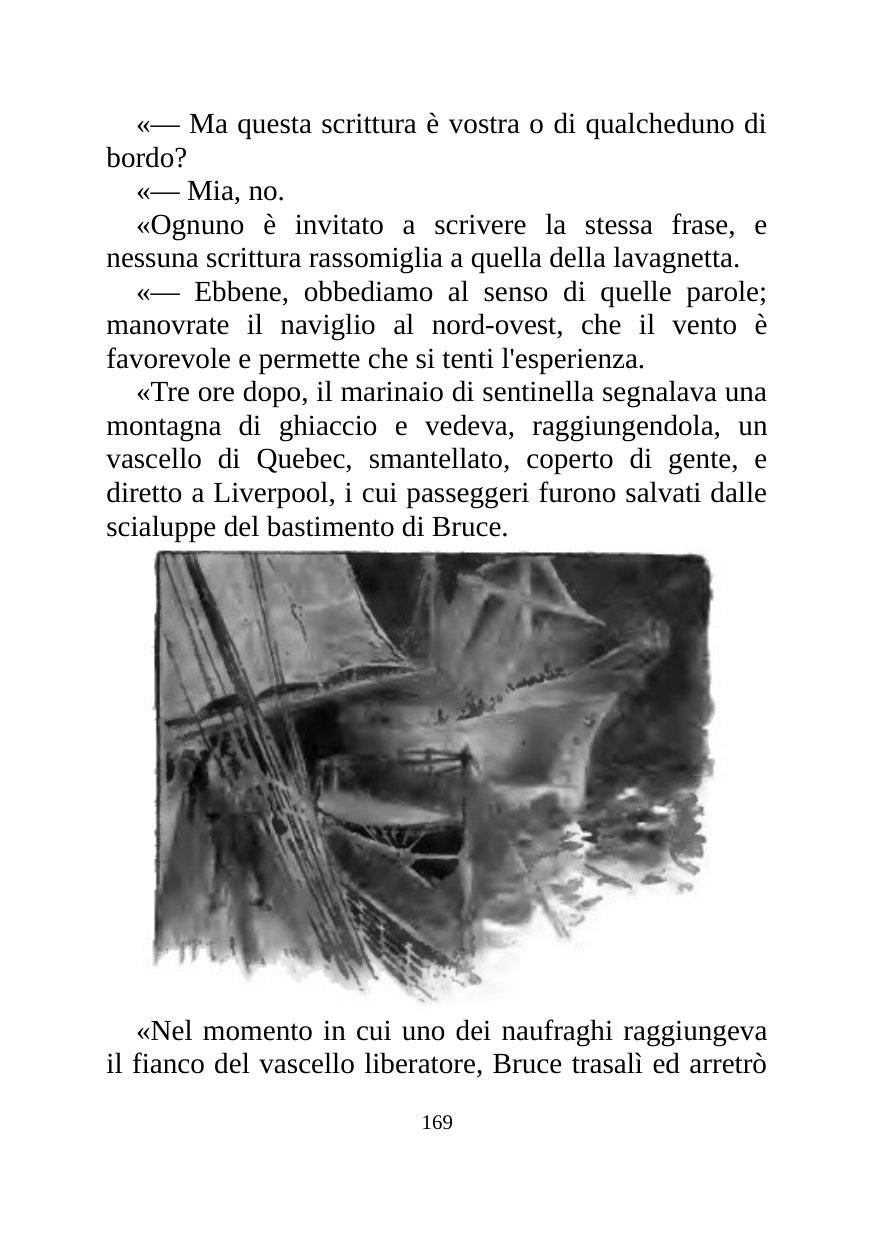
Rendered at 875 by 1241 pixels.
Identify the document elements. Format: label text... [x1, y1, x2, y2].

text «— Ebbene, obbediamo al senso di quelle parole; manovrate il naviglio al nord-ovest, che il vento è favorevole e permette che si tenti l'esperienza. [106, 274, 768, 374]
text «Ognuno è invitato a scrivere la stessa frase, e nessuna scrittura rassomiglia a quella della lavagnetta. [106, 207, 768, 274]
text «Nel momento in cui uno dei naufraghi raggiungeva il fianco del vascello liberatore, Bruce trasalì ed arretrò [106, 1013, 768, 1080]
picture [141, 547, 733, 1013]
text «— Mia, no. [106, 173, 768, 207]
text «— Ma questa scrittura è vostra o di qualcheduno di bordo? [106, 106, 768, 173]
text «Tre ore dopo, il marinaio di sentinella segnalava una montagna di ghiaccio e vedeva, raggiungendola, un vascello di Quebec, smantellato, coperto di gente, e diretto a Liverpool, i cui passeggeri furono salvati dalle scialuppe del bastimento di Bruce. [106, 374, 768, 542]
